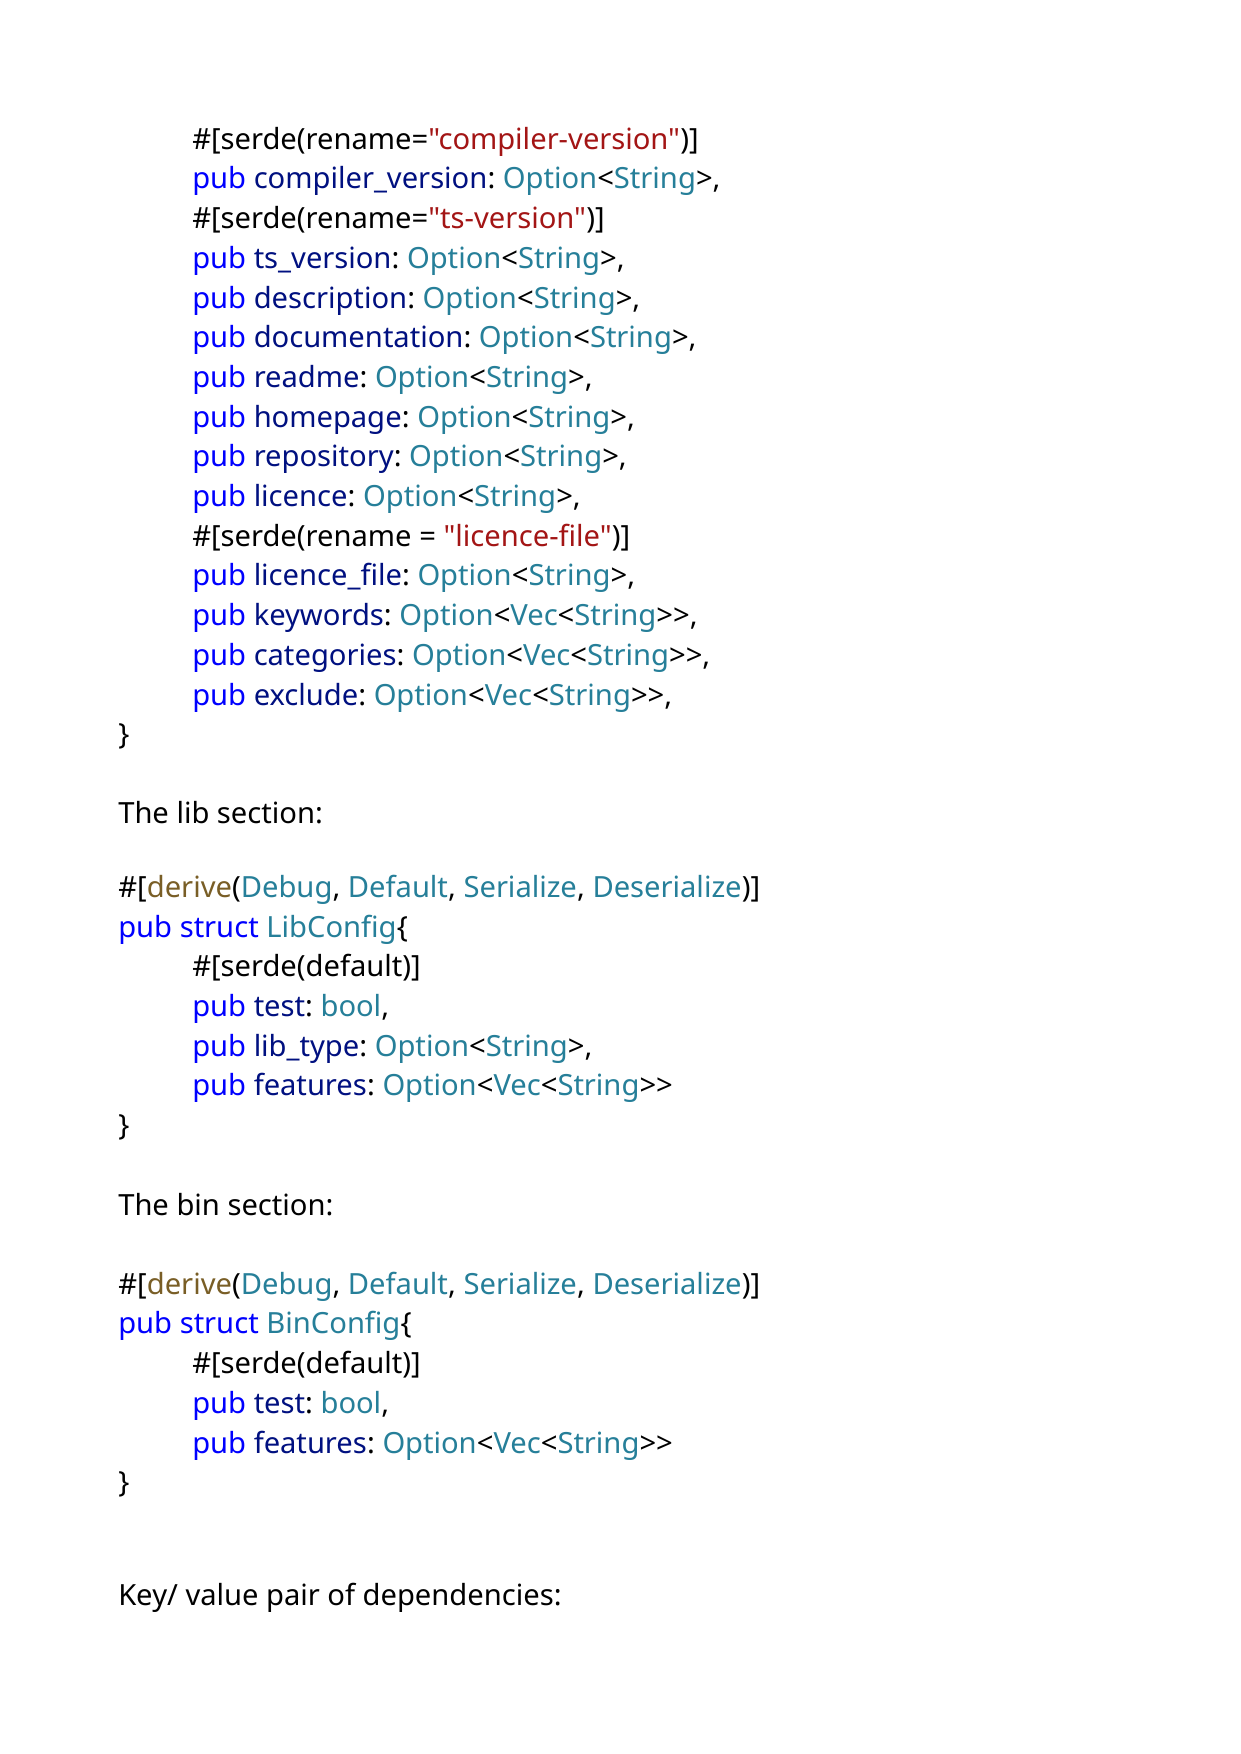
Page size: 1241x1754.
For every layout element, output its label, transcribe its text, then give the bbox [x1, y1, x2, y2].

text #[serde(default)] [118, 1342, 1122, 1382]
text #[derive(Debug, Default, Serialize, Deserialize)] [118, 1263, 1122, 1303]
text pub exclude: Option<Vec<String>>, [118, 674, 1122, 713]
text } [118, 1104, 1122, 1144]
text pub features: Option<Vec<String>> [118, 1065, 1122, 1104]
text #[serde(rename = "licence-file")] [118, 515, 1122, 555]
text pub licence: Option<String>, [118, 475, 1122, 515]
text pub struct LibConfig{ [118, 906, 1122, 946]
text pub ts_version: Option<String>, [118, 237, 1122, 277]
text #[serde(default)] [118, 946, 1122, 985]
text pub description: Option<String>, [118, 277, 1122, 317]
text The lib section: [118, 793, 1122, 832]
text pub compiler_version: Option<String>, [118, 158, 1122, 197]
text #[serde(rename="ts-version")] [118, 197, 1122, 237]
text Key/ value pair of dependencies: [118, 1575, 1122, 1614]
text #[derive(Debug, Default, Serialize, Deserialize)] [118, 866, 1122, 906]
text pub features: Option<Vec<String>> [118, 1422, 1122, 1462]
text pub licence_file: Option<String>, [118, 555, 1122, 594]
text pub test: bool, [118, 985, 1122, 1025]
text pub repository: Option<String>, [118, 436, 1122, 475]
text pub categories: Option<Vec<String>>, [118, 634, 1122, 674]
text } [118, 713, 1122, 753]
text pub readme: Option<String>, [118, 356, 1122, 396]
text pub test: bool, [118, 1382, 1122, 1422]
text } [118, 1462, 1122, 1501]
text pub documentation: Option<String>, [118, 317, 1122, 356]
text The bin section: [118, 1184, 1122, 1223]
text pub struct BinConfig{ [118, 1303, 1122, 1342]
text #[serde(rename="compiler-version")] [118, 118, 1122, 158]
text pub lib_type: Option<String>, [118, 1025, 1122, 1065]
text pub keywords: Option<Vec<String>>, [118, 594, 1122, 634]
text pub homepage: Option<String>, [118, 396, 1122, 436]
